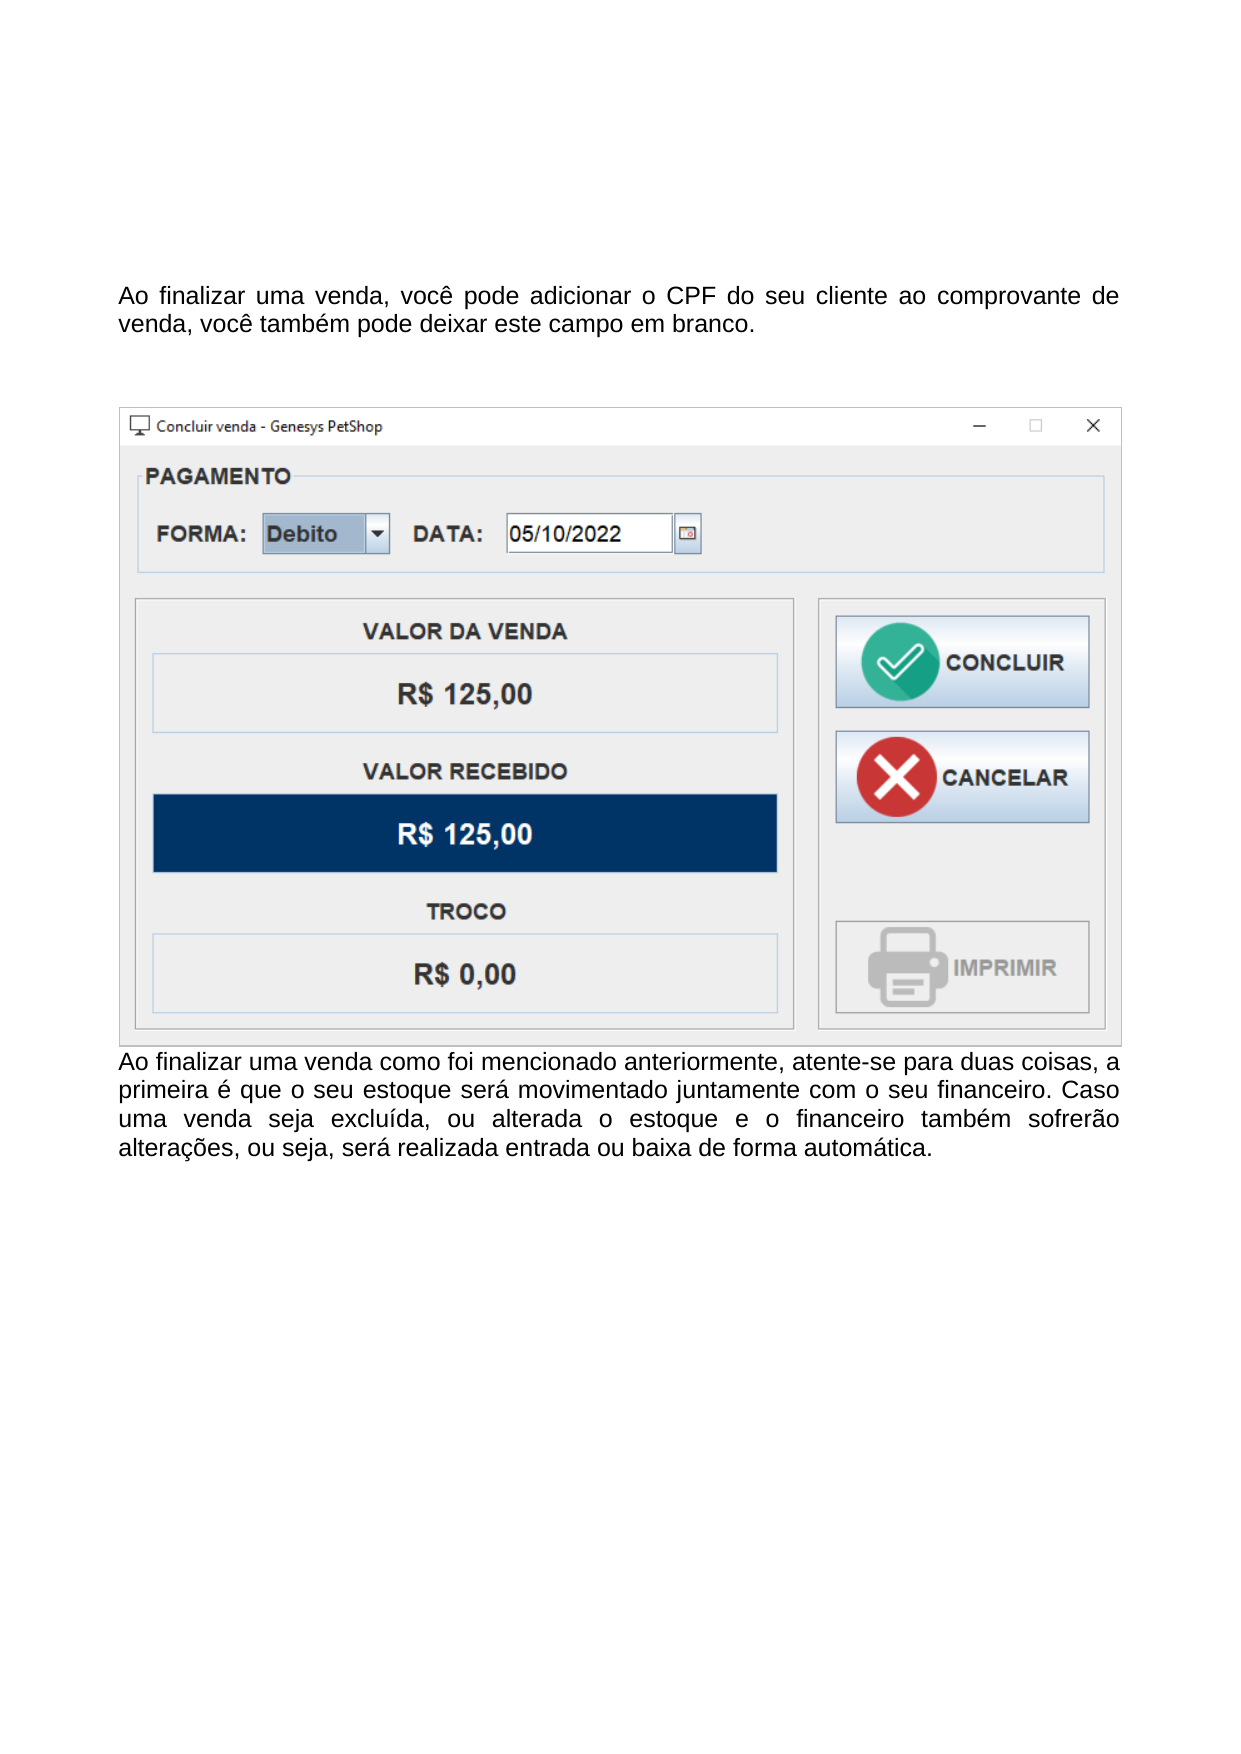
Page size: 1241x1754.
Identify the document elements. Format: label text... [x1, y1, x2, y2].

text Ao finalizar uma venda como foi mencionado anteriormente, atente-se para duas coisas, a primeira é que o seu estoque será movimentado juntamente com o seu financeiro. Caso uma venda seja excluída, ou alterada o estoque e o financeiro também sofrerão alterações, ou seja, será realizada entrada ou baixa de forma automática. [118, 431, 1122, 1162]
text Ao finalizar uma venda, você pode adicionar o CPF do seu cliente ao comprovante de venda, você também pode deixar este campo em branco. [118, 281, 1122, 338]
